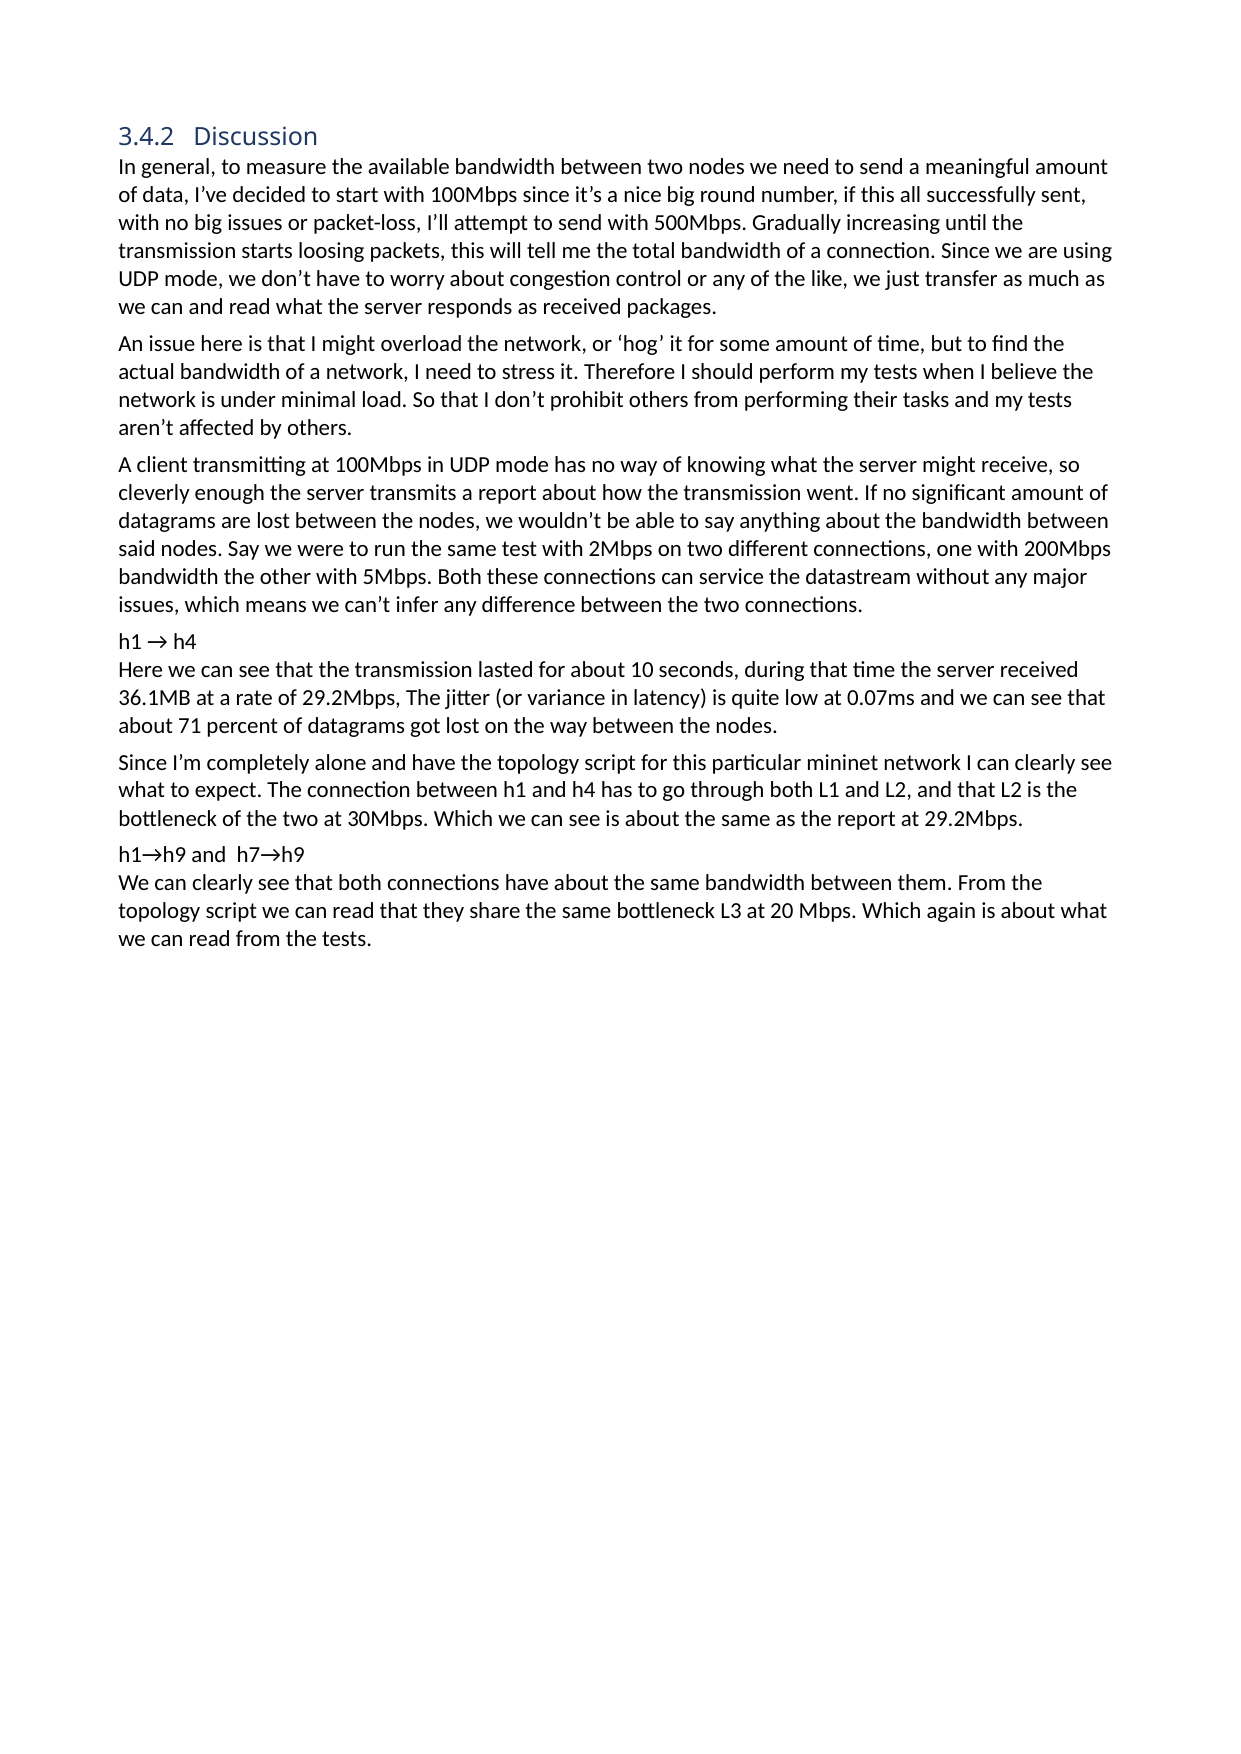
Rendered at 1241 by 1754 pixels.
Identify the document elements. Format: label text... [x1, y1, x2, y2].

text A client transmitting at 100Mbps in UDP mode has no way of knowing what the server might receive, so cleverly enough the server transmits a report about how the transmission went. If no significant amount of datagrams are lost between the nodes, we wouldn’t be able to say anything about the bandwidth between said nodes. Say we were to run the same test with 2Mbps on two different connections, one with 200Mbps bandwidth the other with 5Mbps. Both these connections can service the datastream without any major issues, which means we can’t infer any difference between the two connections. [118, 450, 1122, 618]
text Since I’m completely alone and have the topology script for this particular mininet network I can clearly see what to expect. The connection between h1 and h4 has to go through both L1 and L2, and that L2 is the bottleneck of the two at 30Mbps. Which we can see is about the same as the report at 29.2Mbps. [118, 748, 1122, 832]
text In general, to measure the available bandwidth between two nodes we need to send a meaningful amount of data, I’ve decided to start with 100Mbps since it’s a nice big round number, if this all successfully sent, with no big issues or packet-loss, I’ll attempt to send with 500Mbps. Gradually increasing until the transmission starts loosing packets, this will tell me the total bandwidth of a connection. Since we are using UDP mode, we don’t have to worry about congestion control or any of the like, we just transfer as much as we can and read what the server responds as received packages. [118, 152, 1122, 320]
text h1 → h4 Here we can see that the transmission lasted for about 10 seconds, during that time the server received 36.1MB at a rate of 29.2Mbps, The jitter (or variance in latency) is quite low at 0.07ms and we can see that about 71 percent of datagrams got lost on the way between the nodes. [118, 627, 1122, 739]
subtitle Discussion [118, 118, 1122, 152]
text h1→h9 and h7→h9 We can clearly see that both connections have about the same bandwidth between them. From the topology script we can read that they share the same bottleneck L3 at 20 Mbps. Which again is about what we can read from the tests. [118, 840, 1122, 952]
text An issue here is that I might overload the network, or ‘hog’ it for some amount of time, but to find the actual bandwidth of a network, I need to stress it. Therefore I should perform my tests when I believe the network is under minimal load. So that I don’t prohibit others from performing their tasks and my tests aren’t affected by others. [118, 329, 1122, 441]
